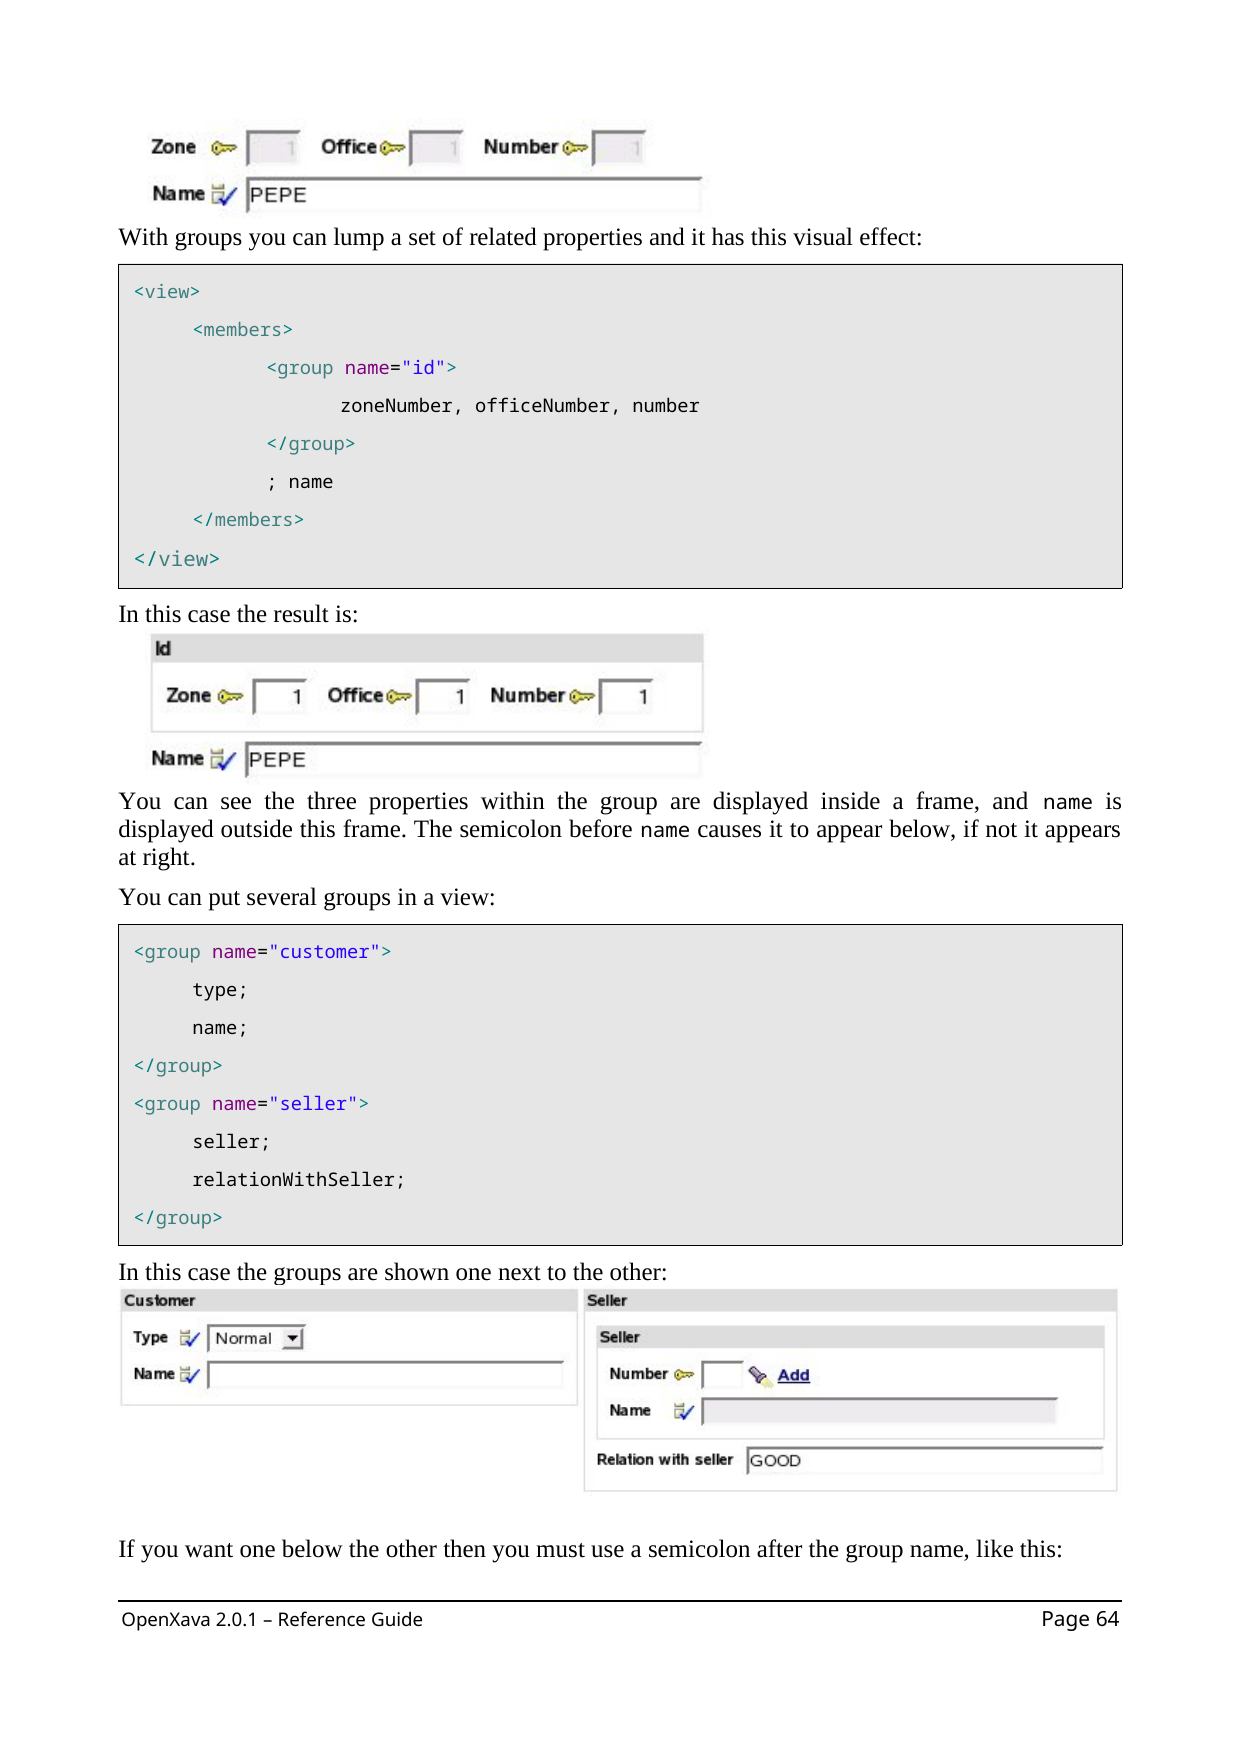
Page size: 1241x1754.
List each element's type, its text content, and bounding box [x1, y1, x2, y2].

picture [118, 1285, 1122, 1496]
text name; [119, 1000, 1122, 1038]
text </group> [119, 416, 1122, 454]
text </group> [119, 1038, 1122, 1076]
text <group name="id"> [119, 339, 1122, 378]
text zoneNumber, officeNumber, number [119, 378, 1122, 416]
text If you want one below the other then you must use a semicolon after the group name, like this: [118, 1535, 1122, 1563]
text </members> [119, 492, 1122, 530]
text ; name [119, 454, 1122, 492]
text <group name="customer"> [119, 925, 1122, 962]
text </view> [119, 530, 1122, 588]
text type; [119, 962, 1122, 1000]
text You can see the three properties within the group are displayed inside a frame, and name is displayed outside this frame. The semicolon before name causes it to appear below, if not it appears at right. [118, 787, 1122, 871]
text <members> [119, 302, 1122, 339]
text With groups you can lump a set of related properties and it has this visual effect: [118, 224, 1122, 251]
text In this case the groups are shown one next to the other: [118, 1258, 1122, 1285]
text You can put several groups in a view: [118, 883, 1122, 911]
picture [147, 118, 717, 224]
text In this case the result is: [118, 600, 1122, 628]
text <group name="seller"> [119, 1076, 1122, 1114]
text <view> [119, 265, 1122, 302]
picture [144, 627, 714, 787]
text relationWithSeller; [119, 1152, 1122, 1190]
text </group> [119, 1190, 1122, 1245]
text seller; [119, 1114, 1122, 1152]
